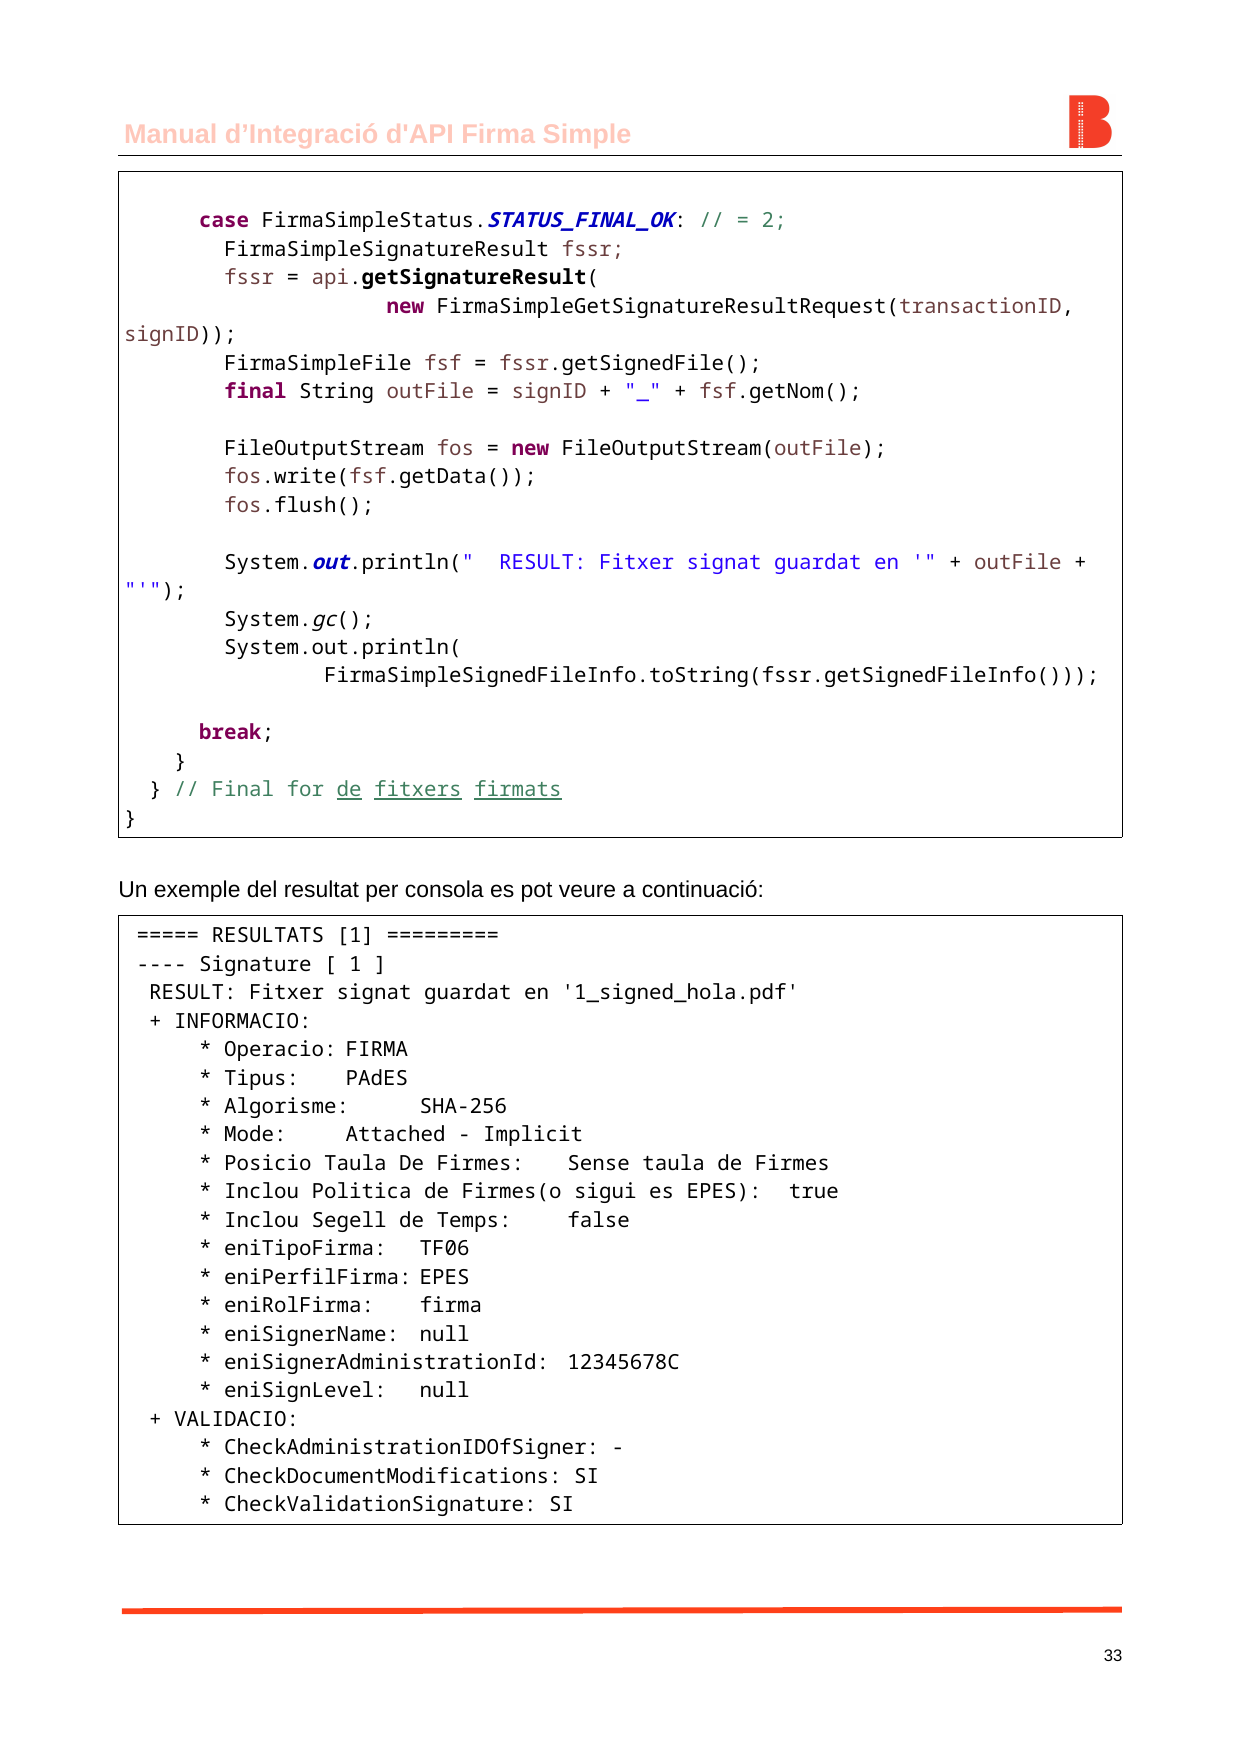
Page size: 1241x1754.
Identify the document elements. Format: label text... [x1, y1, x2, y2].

picture [1063, 94, 1117, 150]
table_header ===== RESULTATS [1] ========= ---- Signature [ 1 ] RESULT: Fitxer signat guardat en '1_signed_hola.pdf' + INFORMACIO: * Operacio: FIRMA * Tipus: PAdES * Algorisme: SHA-256 * Mode: Attached - Implicit * Posicio Taula De Firmes: Sense taula de Firmes * Inclou Politica de Firmes(o sigui es EPES): true * Inclou Segell de Temps: false * eniTipoFirma: TF06 * eniPerfilFirma: EPES * eniRolFirma: firma * eniSignerName: null * eniSignerAdministrationId: 12345678C * eniSignLevel: null + VALIDACIO: * CheckAdministrationIDOfSigner: - * CheckDocumentModifications: SI * CheckValidationSignature: SI [119, 916, 1122, 1523]
table_header case FirmaSimpleStatus.STATUS_FINAL_OK: // = 2; FirmaSimpleSignatureResult fssr; fssr = api.getSignatureResult( new FirmaSimpleGetSignatureResultRequest(transactionID, signID)); FirmaSimpleFile fsf = fssr.getSignedFile(); final String outFile = signID + "_" + fsf.getNom(); FileOutputStream fos = new FileOutputStream(outFile); fos.write(fsf.getData()); fos.flush(); System.out.println(" RESULT: Fitxer signat guardat en '" + outFile + "'"); System.gc(); System.out.println( FirmaSimpleSignedFileInfo.toString(fssr.getSignedFileInfo())); break; } } // Final for de fitxers firmats } [119, 172, 1122, 837]
text Un exemple del resultat per consola es pot veure a continuació: [118, 876, 1122, 902]
